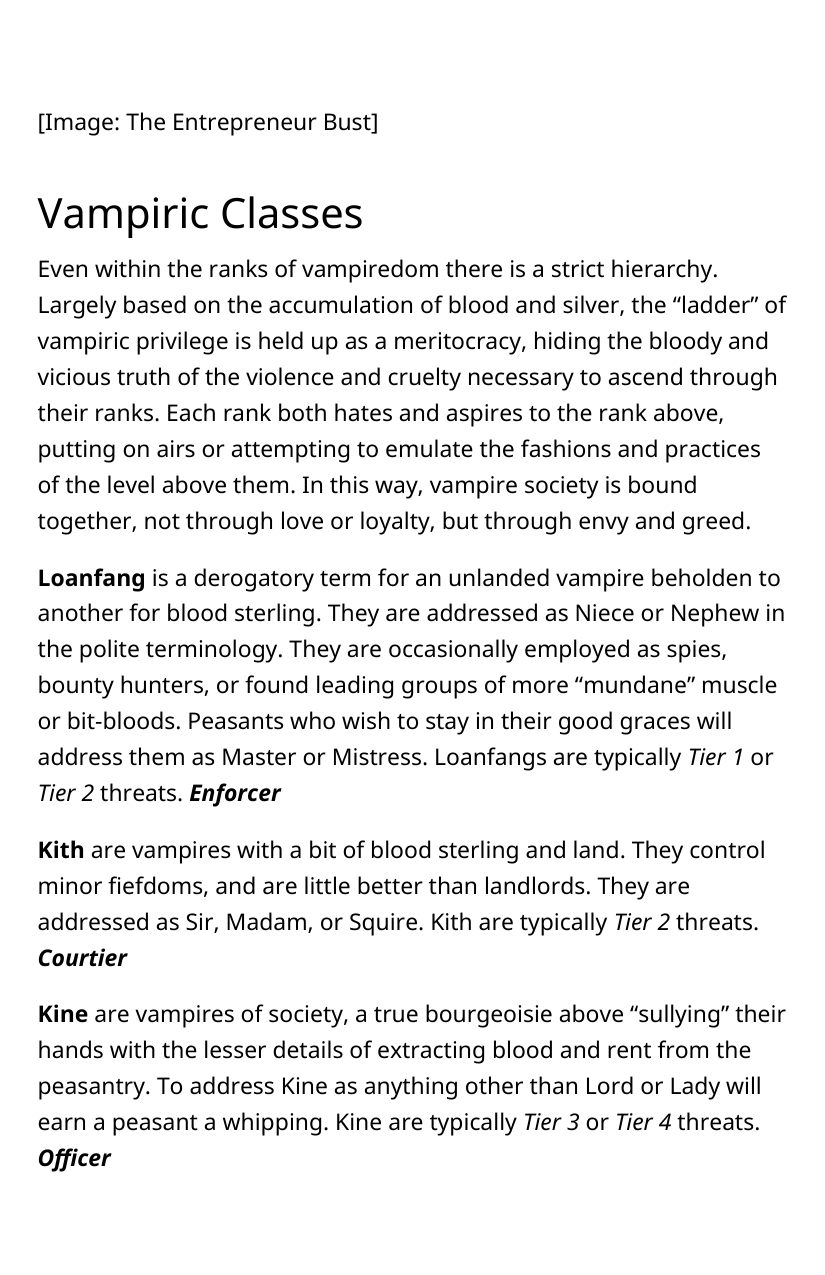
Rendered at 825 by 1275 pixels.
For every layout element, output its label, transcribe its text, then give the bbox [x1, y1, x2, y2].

text [Image: The Entrepreneur Bust] [37, 106, 787, 137]
text Kith are vampires with a bit of blood sterling and land. They control minor fiefdoms, and are little better than landlords. They are addressed as Sir, Madam, or Squire. Kith are typically Tier 2 threats. Courtier [37, 834, 787, 973]
text Even within the ranks of vampiredom there is a strict hierarchy. Largely based on the accumulation of blood and silver, the “ladder” of vampiric privilege is held up as a meritocracy, hiding the bloody and vicious truth of the violence and cruelty necessary to ascend through their ranks. Each rank both hates and aspires to the rank above, putting on airs or attempting to emulate the fashions and practices of the level above them. In this way, vampire society is bound together, not through love or loyalty, but through envy and greed. [37, 253, 787, 536]
subtitle Vampiric Classes [37, 184, 787, 241]
text Loanfang is a derogatory term for an unlanded vampire beholden to another for blood sterling. They are addressed as Niece or Nephew in the polite terminology. They are occasionally employed as spies, bounty hunters, or found leading groups of more “mundane” muscle or bit-bloods. Peasants who wish to stay in their good graces will address them as Master or Mistress. Loanfangs are typically Tier 1 or Tier 2 threats. Enforcer [37, 561, 787, 808]
text Kine are vampires of society, a true bourgeoisie above “sullying” their hands with the lesser details of extracting blood and rent from the peasantry. To address Kine as anything other than Lord or Lady will earn a peasant a whipping. Kine are typically Tier 3 or Tier 4 threats. Officer [37, 998, 787, 1173]
